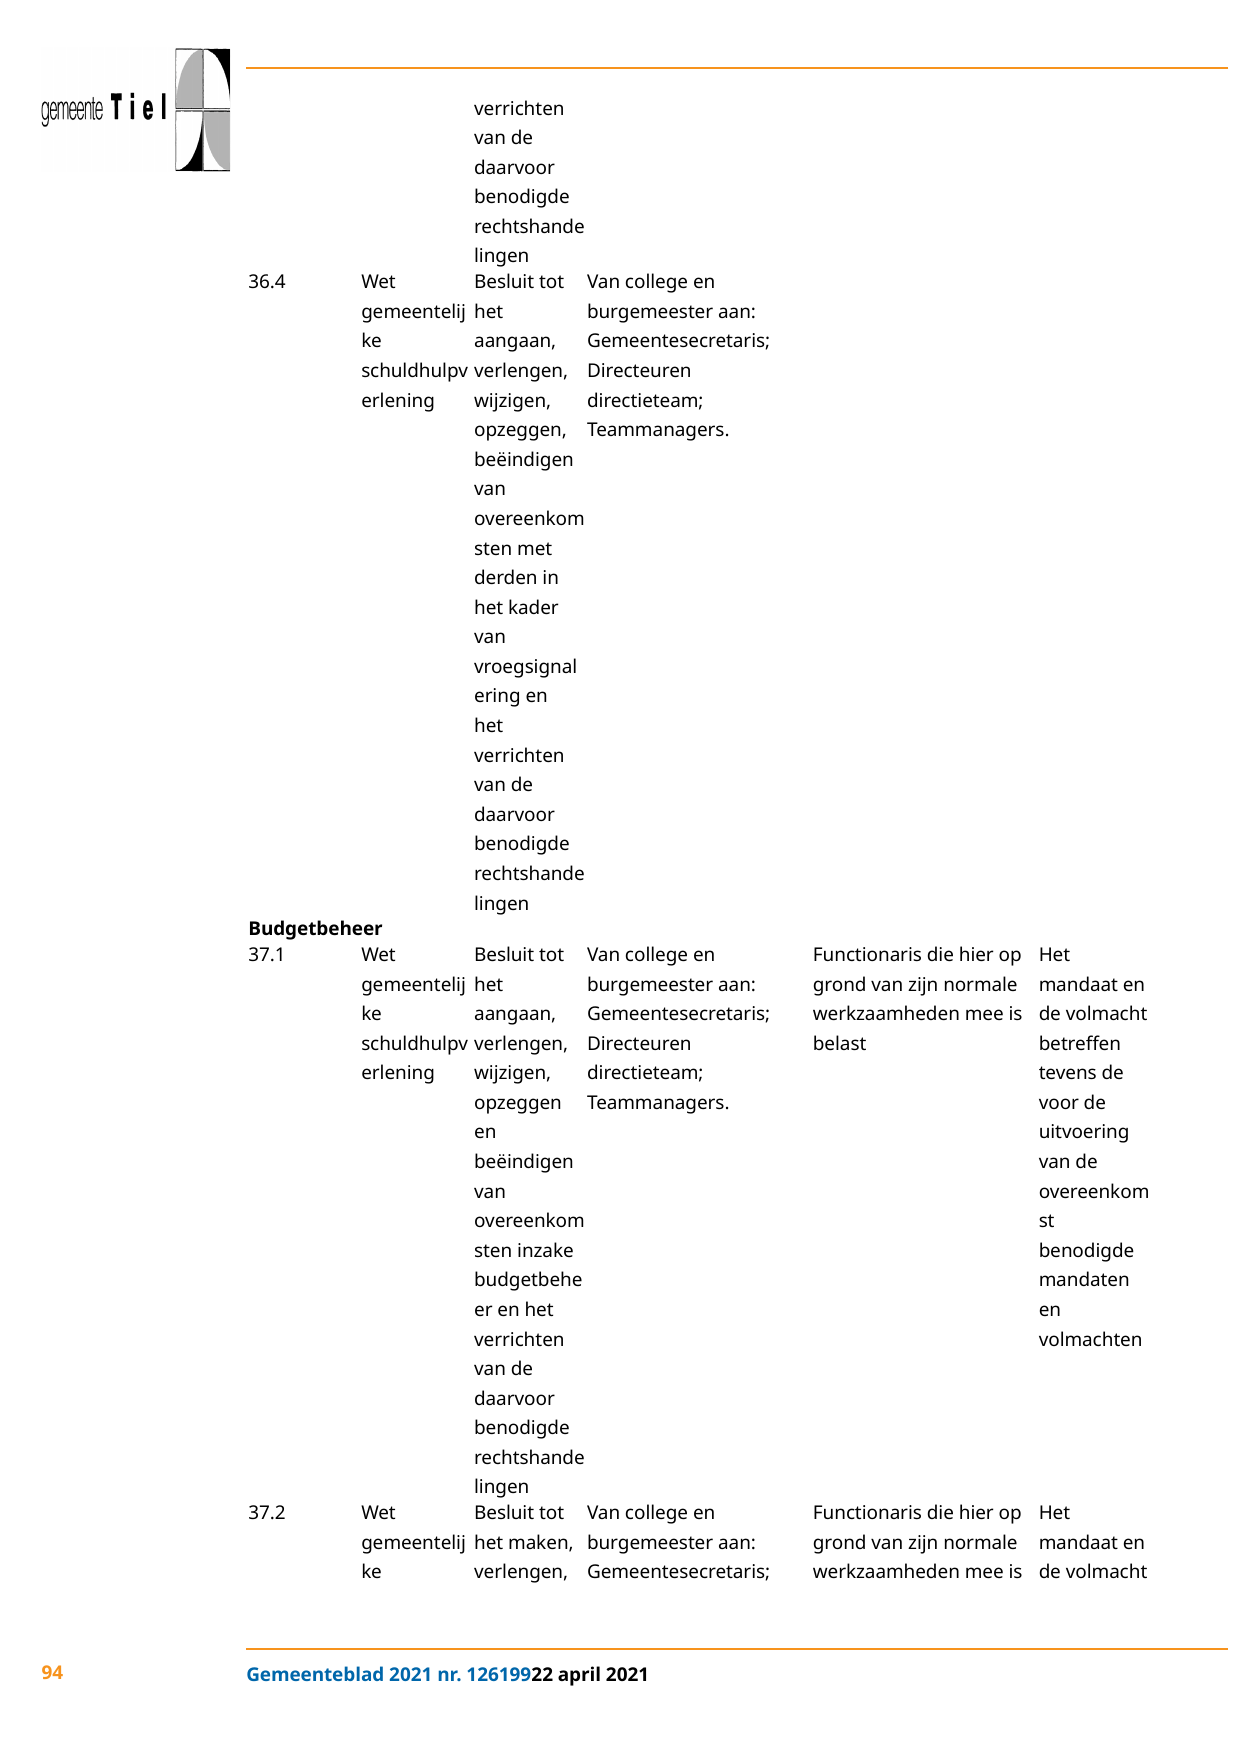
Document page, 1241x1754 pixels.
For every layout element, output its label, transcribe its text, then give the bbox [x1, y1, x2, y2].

table_cell 37.2 [248, 1499, 361, 1584]
table_cell 37.1 [248, 941, 361, 1499]
table_cell Van college en burgemeester aan: Gemeentesecretaris; [587, 1499, 813, 1584]
table_cell [813, 269, 1038, 915]
table_cell Functionaris die hier op grond van zijn normale werkzaamheden mee is [813, 1499, 1038, 1584]
table_cell Van college en burgemeester aan: Gemeentesecretaris; Directeuren directieteam; Teammanagers. [587, 941, 813, 1499]
table_cell [1039, 269, 1152, 915]
table_cell Wet gemeentelijke [361, 1499, 474, 1584]
table_cell verrichten van de daarvoor benodigde rechtshandelingen [474, 95, 587, 268]
table_cell Budgetbeheer [248, 915, 1152, 941]
table_cell Wet gemeentelijke schuldhulpverlening [361, 941, 474, 1499]
table_cell Besluit tot het aangaan, verlengen, wijzigen, opzeggen, beëindigen van overeenkomsten met derden in het kader van vroegsignalering en het verrichten van de daarvoor benodigde rechtshandelingen [474, 269, 587, 915]
table_cell Het mandaat en de volmacht betreffen tevens de voor de uitvoering van de overeenkomst benodigde mandaten en volmachten [1039, 941, 1152, 1499]
table_cell Besluit tot het aangaan, verlengen, wijzigen, opzeggen en beëindigen van overeenkomsten inzake budgetbeheer en het verrichten van de daarvoor benodigde rechtshandelingen [474, 941, 587, 1499]
table_cell Functionaris die hier op grond van zijn normale werkzaamheden mee is belast [813, 941, 1038, 1499]
table_cell 36.4 [248, 269, 361, 915]
table_cell [248, 95, 361, 268]
table_cell Wet gemeentelijke schuldhulpverlening [361, 269, 474, 915]
picture [41, 47, 231, 172]
table_cell [587, 95, 813, 268]
table_cell [813, 95, 1038, 268]
table_cell [1039, 95, 1152, 268]
table_cell [361, 95, 474, 268]
table_cell Het mandaat en de volmacht [1039, 1499, 1152, 1584]
table_cell Besluit tot het maken, verlengen, [474, 1499, 587, 1584]
table_cell Van college en burgemeester aan: Gemeentesecretaris; Directeuren directieteam; Teammanagers. [587, 269, 813, 915]
